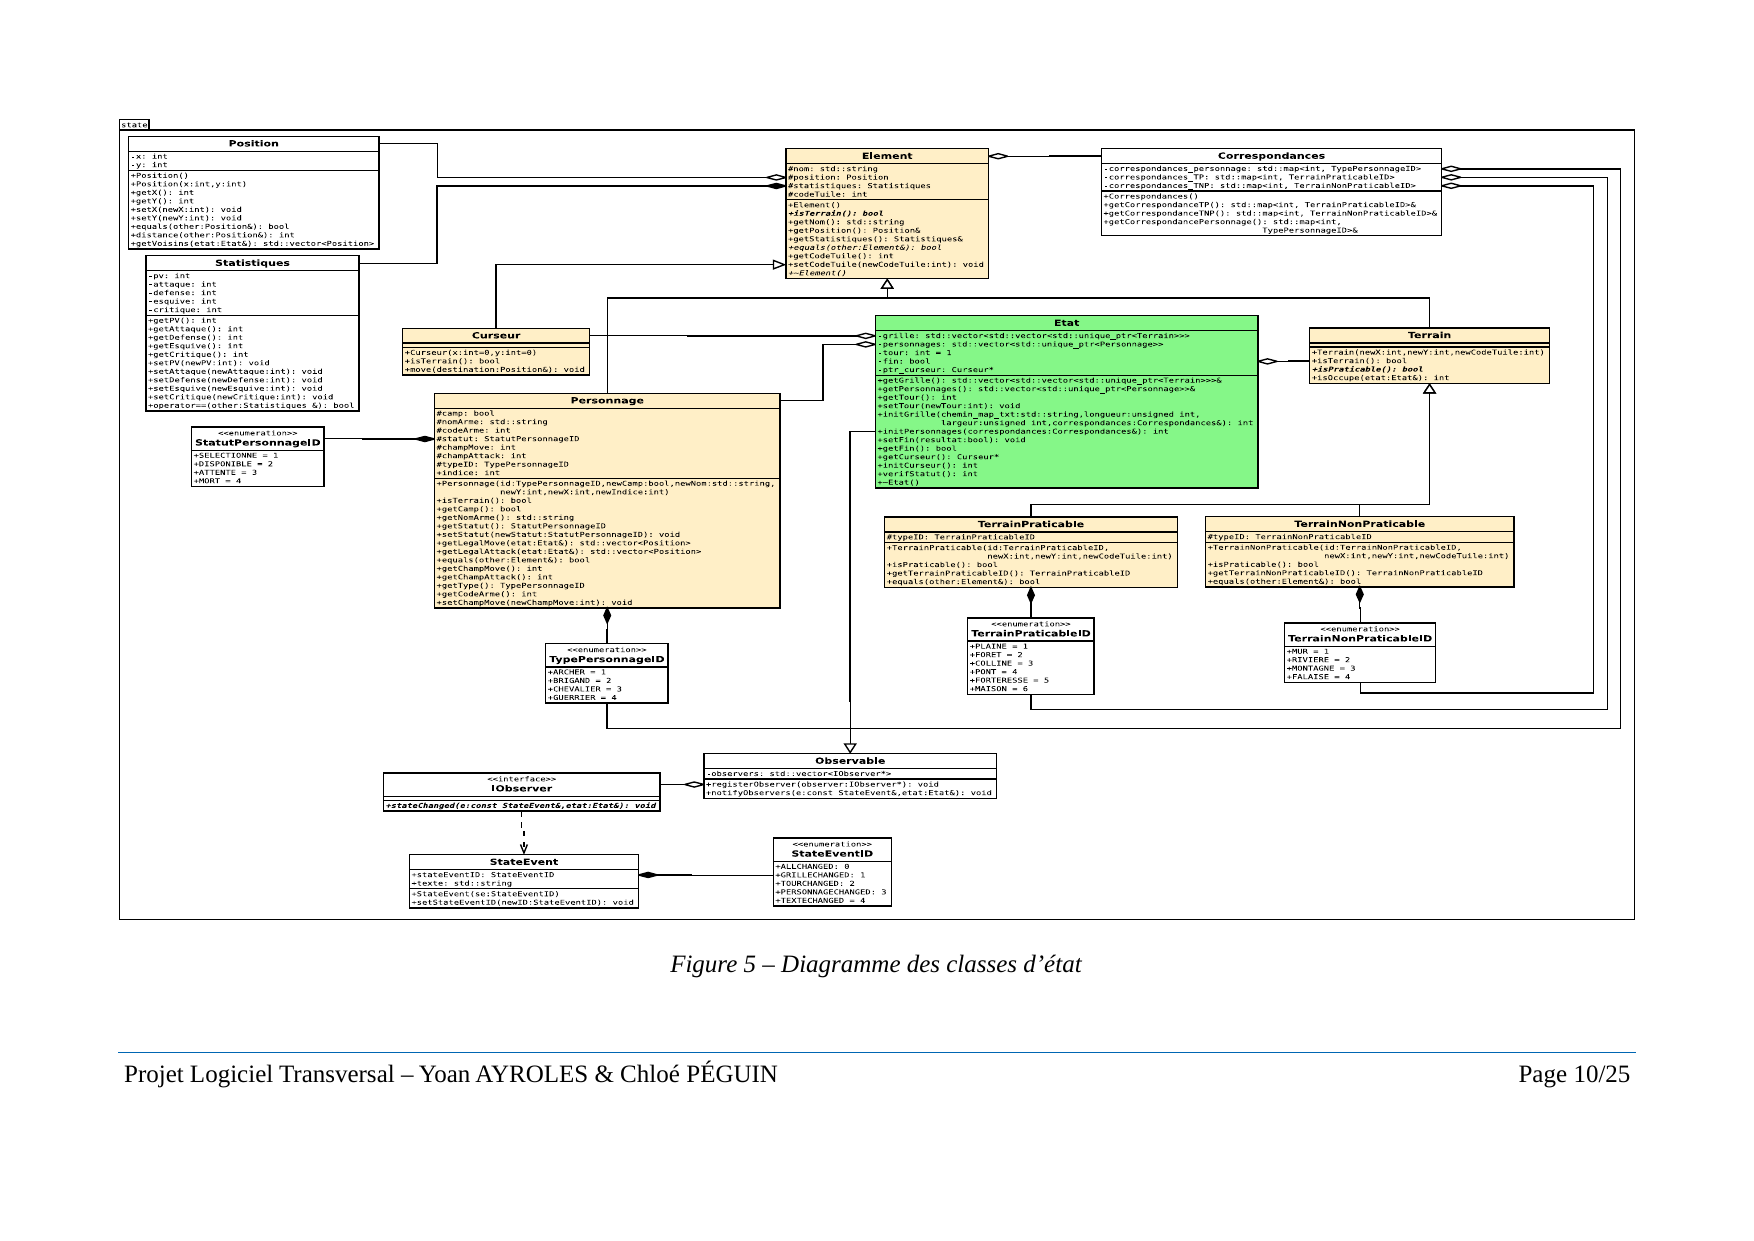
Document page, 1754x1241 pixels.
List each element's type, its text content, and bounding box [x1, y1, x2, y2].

text Figure 5 – Diagramme des classes d’état [118, 949, 1636, 978]
